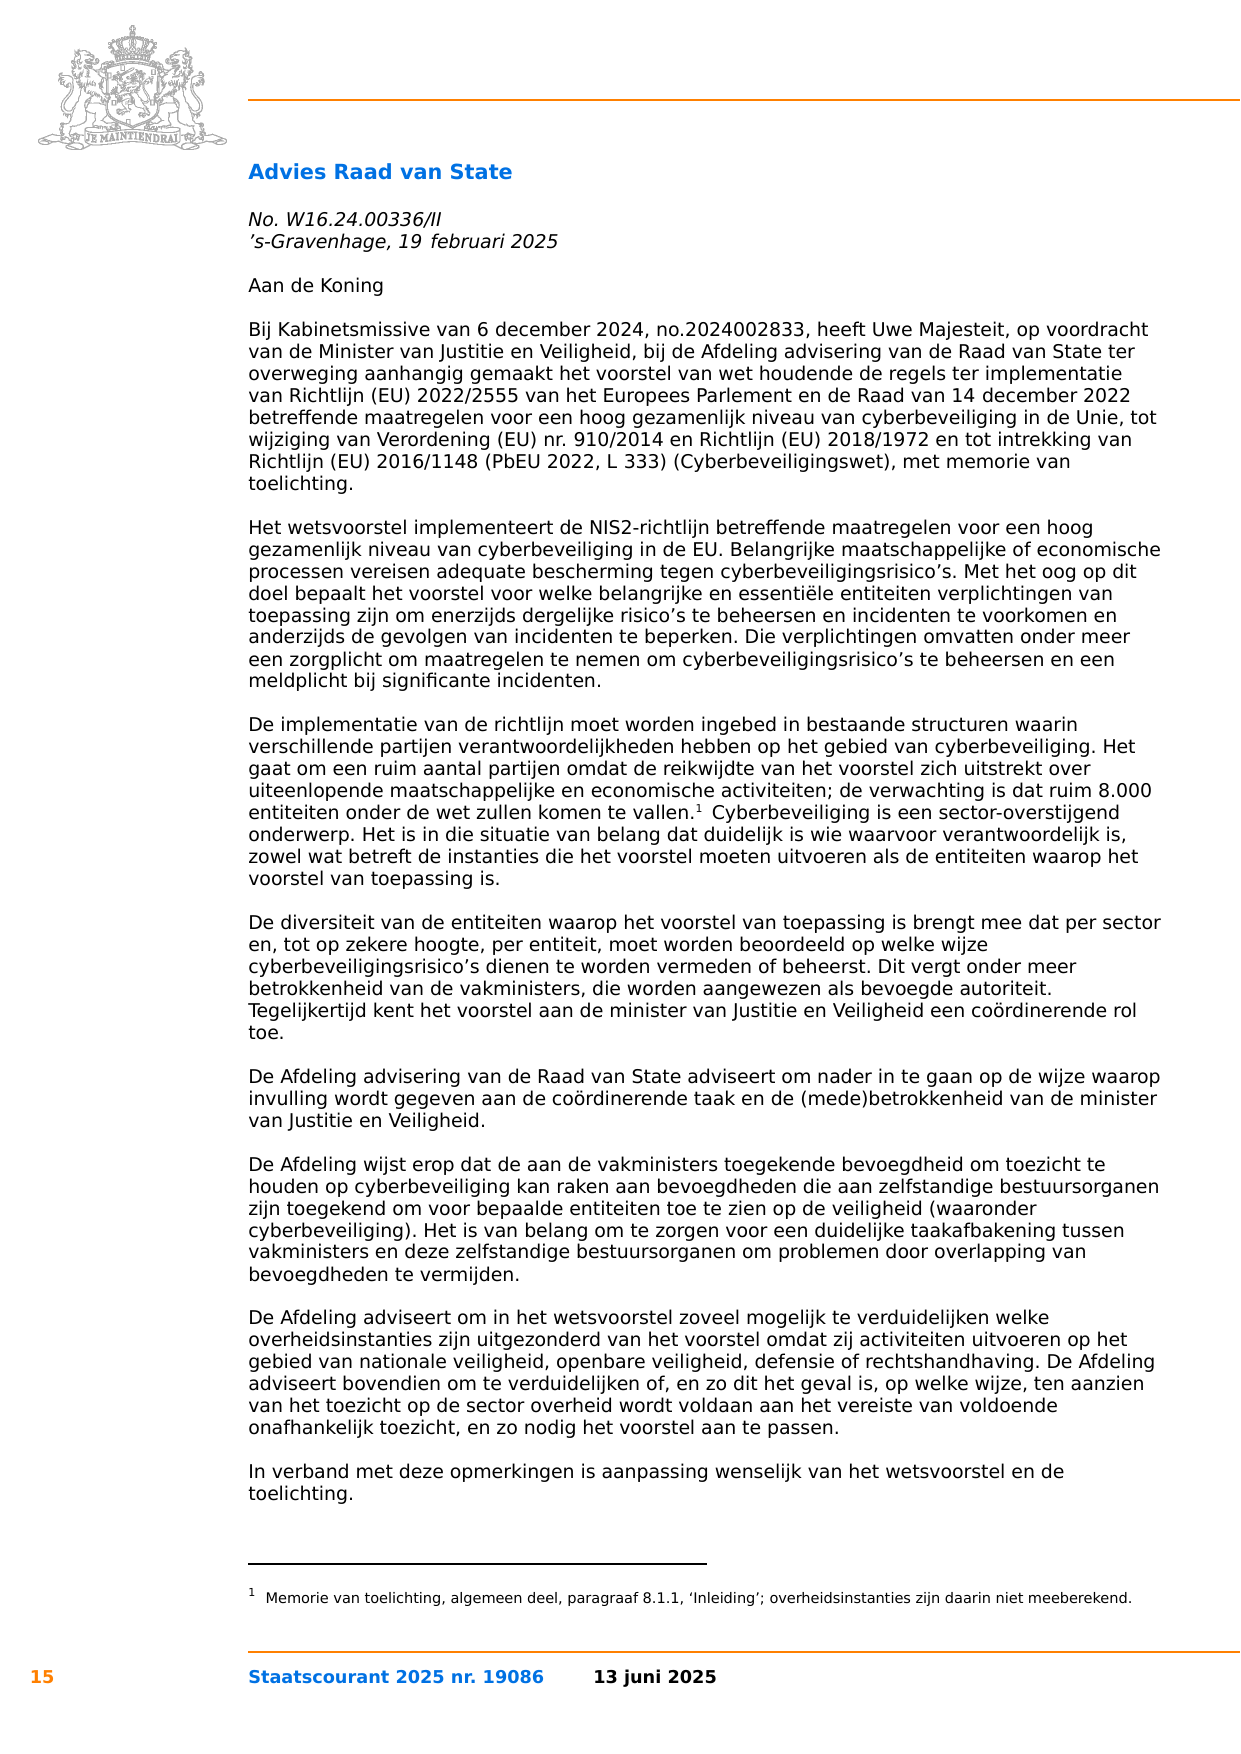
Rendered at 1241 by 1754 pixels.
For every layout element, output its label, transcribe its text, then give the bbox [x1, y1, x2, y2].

text De Afdeling advisering van de Raad van State adviseert om nader in te gaan op de wijze waarop invulling wordt gegeven aan de coördinerende taak en de (mede)betrokkenheid van de minister van Justitie en Veiligheid. [248, 1066, 1163, 1132]
text ’s-Gravenhage, 19 februari 2025 [248, 231, 1163, 253]
text De Afdeling wijst erop dat de aan de vakministers toegekende bevoegdheid om toezicht te houden op cyberbeveiliging kan raken aan bevoegdheden die aan zelfstandige bestuursorganen zijn toegekend om voor bepaalde entiteiten toe te zien op de veiligheid (waaronder cyberbeveiliging). Het is van belang om te zorgen voor een duidelijke taakafbakening tussen vakministers en deze zelfstandige bestuursorganen om problemen door overlapping van bevoegdheden te vermijden. [248, 1153, 1163, 1285]
picture [38, 25, 227, 150]
text De diversiteit van de entiteiten waarop het voorstel van toepassing is brengt mee dat per sector en, tot op zekere hoogte, per entiteit, moet worden beoordeeld op welke wijze cyberbeveiligingsrisico’s dienen te worden vermeden of beheerst. Dit vergt onder meer betrokkenheid van de vakministers, die worden aangewezen als bevoegde autoriteit. Tegelijkertijd kent het voorstel aan de minister van Justitie en Veiligheid een coördinerende rol toe. [248, 912, 1163, 1044]
text In verband met deze opmerkingen is aanpassing wenselijk van het wetsvoorstel en de toelichting. [248, 1461, 1163, 1505]
subtitle Advies Raad van State [248, 160, 1163, 184]
text No. W16.24.00336/II [248, 209, 1163, 231]
text De Afdeling adviseert om in het wetsvoorstel zoveel mogelijk te verduidelijken welke overheidsinstanties zijn uitgezonderd van het voorstel omdat zij activiteiten uitvoeren op het gebied van nationale veiligheid, openbare veiligheid, defensie of rechtshandhaving. De Afdeling adviseert bovendien om te verduidelijken of, en zo dit het geval is, op welke wijze, ten aanzien van het toezicht op de sector overheid wordt voldaan aan het vereiste van voldoende onafhankelijk toezicht, en zo nodig het voorstel aan te passen. [248, 1307, 1163, 1439]
text Het wetsvoorstel implementeert de NIS2-richtlijn betreffende maatregelen voor een hoog gezamenlijk niveau van cyberbeveiliging in de EU. Belangrijke maatschappelijke of economische processen vereisen adequate bescherming tegen cyberbeveiligingsrisico’s. Met het oog op dit doel bepaalt het voorstel voor welke belangrijke en essentiële entiteiten verplichtingen van toepassing zijn om enerzijds dergelijke risico’s te beheersen en incidenten te voorkomen en anderzijds de gevolgen van incidenten te beperken. Die verplichtingen omvatten onder meer een zorgplicht om maatregelen te nemen om cyberbeveiligingsrisico’s te beheersen en een meldplicht bij significante incidenten. [248, 517, 1163, 692]
text Aan de Koning [248, 275, 1163, 297]
text Bij Kabinetsmissive van 6 december 2024, no.2024002833, heeft Uwe Majesteit, op voordracht van de Minister van Justitie en Veiligheid, bij de Afdeling advisering van de Raad van State ter overweging aanhangig gemaakt het voorstel van wet houdende de regels ter implementatie van Richtlijn (EU) 2022/2555 van het Europees Parlement en de Raad van 14 december 2022 betreffende maatregelen voor een hoog gezamenlijk niveau van cyberbeveiliging in de Unie, tot wijziging van Verordening (EU) nr. 910/2014 en Richtlijn (EU) 2018/1972 en tot intrekking van Richtlijn (EU) 2016/1148 (PbEU 2022, L 333) (Cyberbeveiligingswet), met memorie van toelichting. [248, 319, 1163, 495]
text De implementatie van de richtlijn moet worden ingebed in bestaande structuren waarin verschillende partijen verantwoordelijkheden hebben op het gebied van cyberbeveiliging. Het gaat om een ruim aantal partijen omdat de reikwijdte van het voorstel zich uitstrekt over uiteenlopende maatschappelijke en economische activiteiten; de verwachting is dat ruim 8.000 entiteiten onder de wet zullen komen te vallen. Cyberbeveiliging is een sector-overstijgend onderwerp. Het is in die situatie van belang dat duidelijk is wie waarvoor verantwoordelijk is, zowel wat betreft de instanties die het voorstel moeten uitvoeren als de entiteiten waarop het voorstel van toepassing is. [248, 714, 1163, 890]
text Memorie van toelichting, algemeen deel, paragraaf 8.1.1, ‘Inleiding’; overheidsinstanties zijn daarin niet meeberekend. [248, 1586, 1163, 1608]
